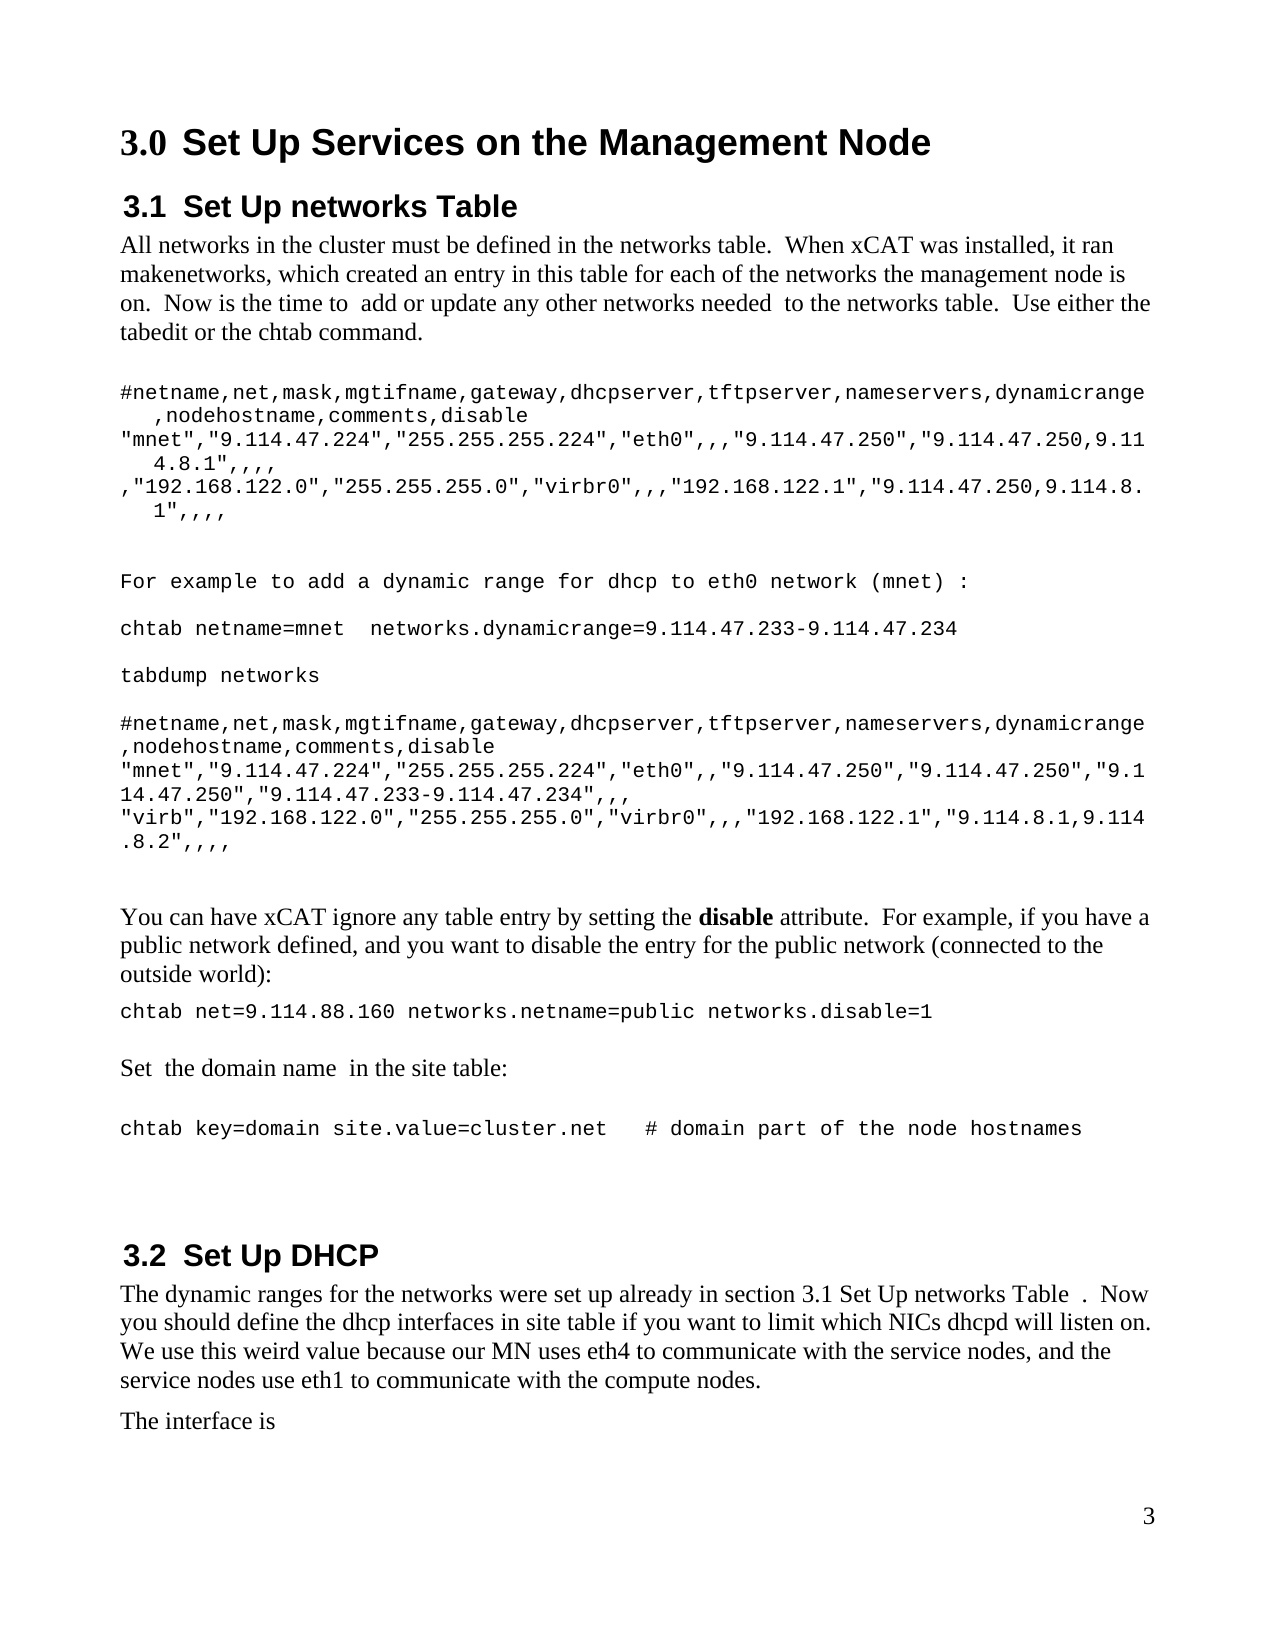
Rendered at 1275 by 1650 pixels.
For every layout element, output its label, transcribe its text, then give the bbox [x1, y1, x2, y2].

text Set the domain name in the site table: [120, 1053, 1155, 1082]
subtitle Set Up networks Table [123, 188, 1155, 224]
text "mnet","9.114.47.224","255.255.255.224","eth0",,"9.114.47.250","9.114.47.250","9.114.47.250","9.114.47.233-9.114.47.234",,, [120, 760, 1155, 807]
text #netname,net,mask,mgtifname,gateway,dhcpserver,tftpserver,nameservers,dynamicrange,nodehostname,comments,disable [120, 382, 1155, 429]
text The dynamic ranges for the networks were set up already in section 3.1 Set Up networks Table . Now you should define the dhcp interfaces in site table if you want to limit which NICs dhcpd will listen on. We use this weird value because our MN uses eth4 to communicate with the service nodes, and the service nodes use eth1 to communicate with the compute nodes. [120, 1279, 1155, 1394]
text chtab net=9.114.88.160 networks.netname=public networks.disable=1 [120, 1001, 1155, 1024]
text The interface is [120, 1406, 1155, 1435]
text ,"192.168.122.0","255.255.255.0","virbr0",,,"192.168.122.1","9.114.47.250,9.114.8.1",,,, [120, 476, 1155, 523]
text All networks in the cluster must be defined in the networks table. When xCAT was installed, it ran makenetworks, which created an entry in this table for each of the networks the management node is on. Now is the time to add or update any other networks needed to the networks table. Use either the tabedit or the chtab command. [120, 231, 1155, 346]
text chtab netname=mnet networks.dynamicrange=9.114.47.233-9.114.47.234 [120, 618, 1155, 642]
text tabdump networks [120, 665, 1155, 689]
text "virb","192.168.122.0","255.255.255.0","virbr0",,,"192.168.122.1","9.114.8.1,9.114.8.2",,,, [120, 807, 1155, 854]
text chtab key=domain site.value=cluster.net # domain part of the node hostnames [120, 1118, 1155, 1142]
text #netname,net,mask,mgtifname,gateway,dhcpserver,tftpserver,nameservers,dynamicrange,nodehostname,comments,disable [120, 713, 1155, 760]
text For example to add a dynamic range for dhcp to eth0 network (mnet) : [120, 571, 1155, 594]
text You can have xCAT ignore any table entry by setting the disable attribute. For example, if you have a public network defined, and you want to disable the entry for the public network (connected to the outside world): [120, 902, 1155, 988]
subtitle Set Up DHCP [123, 1237, 1155, 1272]
text "mnet","9.114.47.224","255.255.255.224","eth0",,,"9.114.47.250","9.114.47.250,9.114.8.1",,,, [120, 429, 1155, 476]
subtitle Set Up Services on the Management Node [120, 120, 1155, 163]
